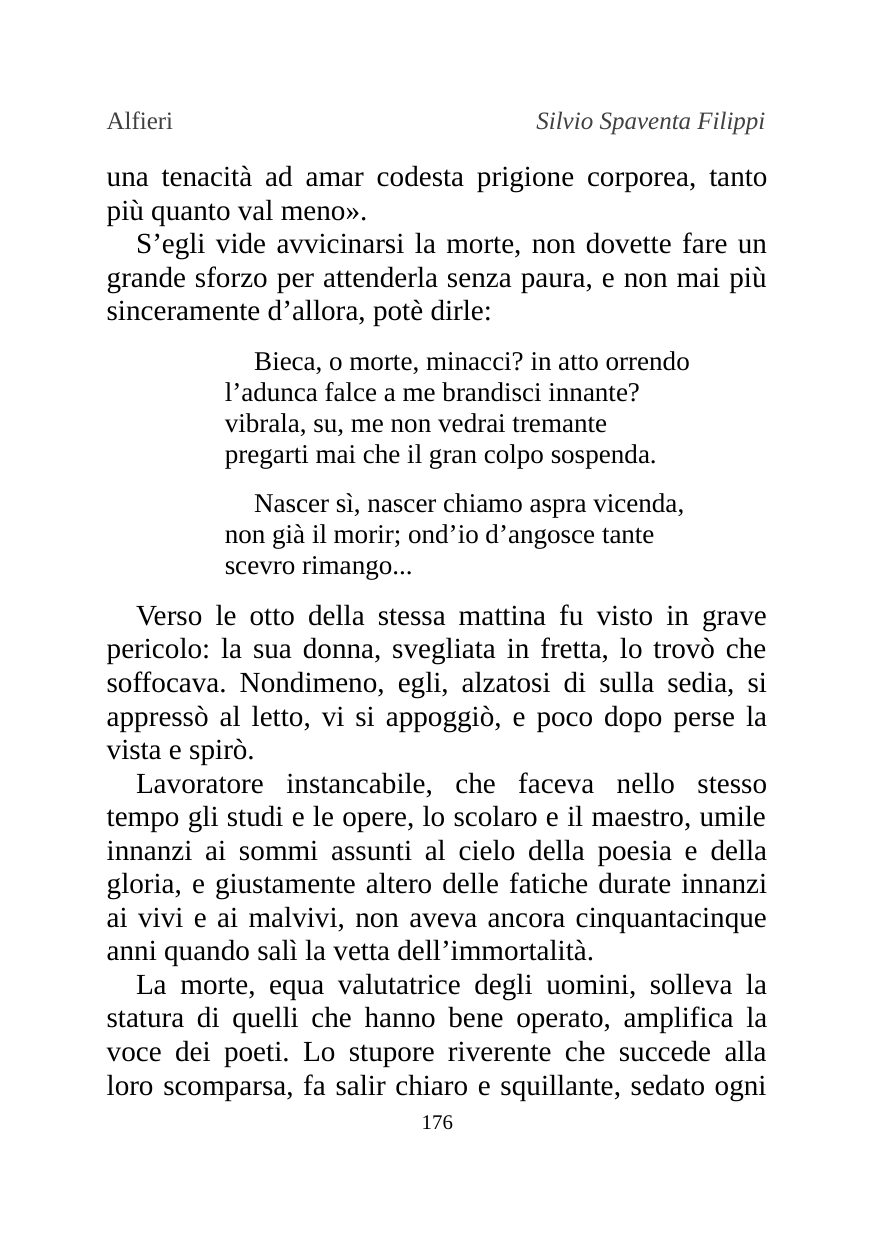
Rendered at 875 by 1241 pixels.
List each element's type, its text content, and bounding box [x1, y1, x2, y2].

text Bieca, o morte, minacci? in atto orrendo l’adunca falce a me brandisci innante? vibrala, su, me non vedrai tremante pregarti mai che il gran colpo sospenda. [224, 344, 768, 469]
text La morte, equa valutatrice degli uomini, solleva la statura di quelli che hanno bene operato, amplifica la voce dei poeti. Lo stupore riverente che succede alla loro scomparsa, fa salir chiaro e squillante, sedato ogni [106, 967, 768, 1101]
text Nascer sì, nascer chiamo aspra vicenda, non già il morir; ond’io d’angosce tante scevro rimango... [224, 487, 768, 580]
text una tenacità ad amar codesta prigione corporea, tanto più quanto val meno». [106, 159, 768, 226]
text Verso le otto della stessa mattina fu visto in grave pericolo: la sua donna, svegliata in fretta, lo trovò che soffocava. Nondimeno, egli, alzatosi di sulla sedia, si appressò al letto, vi si appoggiò, e poco dopo perse la vista e spirò. [106, 598, 768, 766]
text S’egli vide avvicinarsi la morte, non dovette fare un grande sforzo per attenderla senza paura, e non mai più sinceramente d’allora, potè dirle: [106, 226, 768, 327]
text Lavoratore instancabile, che faceva nello stesso tempo gli studi e le opere, lo scolaro e il maestro, umile innanzi ai sommi assunti al cielo della poesia e della gloria, e giustamente altero delle fatiche durate innanzi ai vivi e ai malvivi, non aveva ancora cinquantacinque anni quando salì la vetta dell’immortalità. [106, 766, 768, 967]
